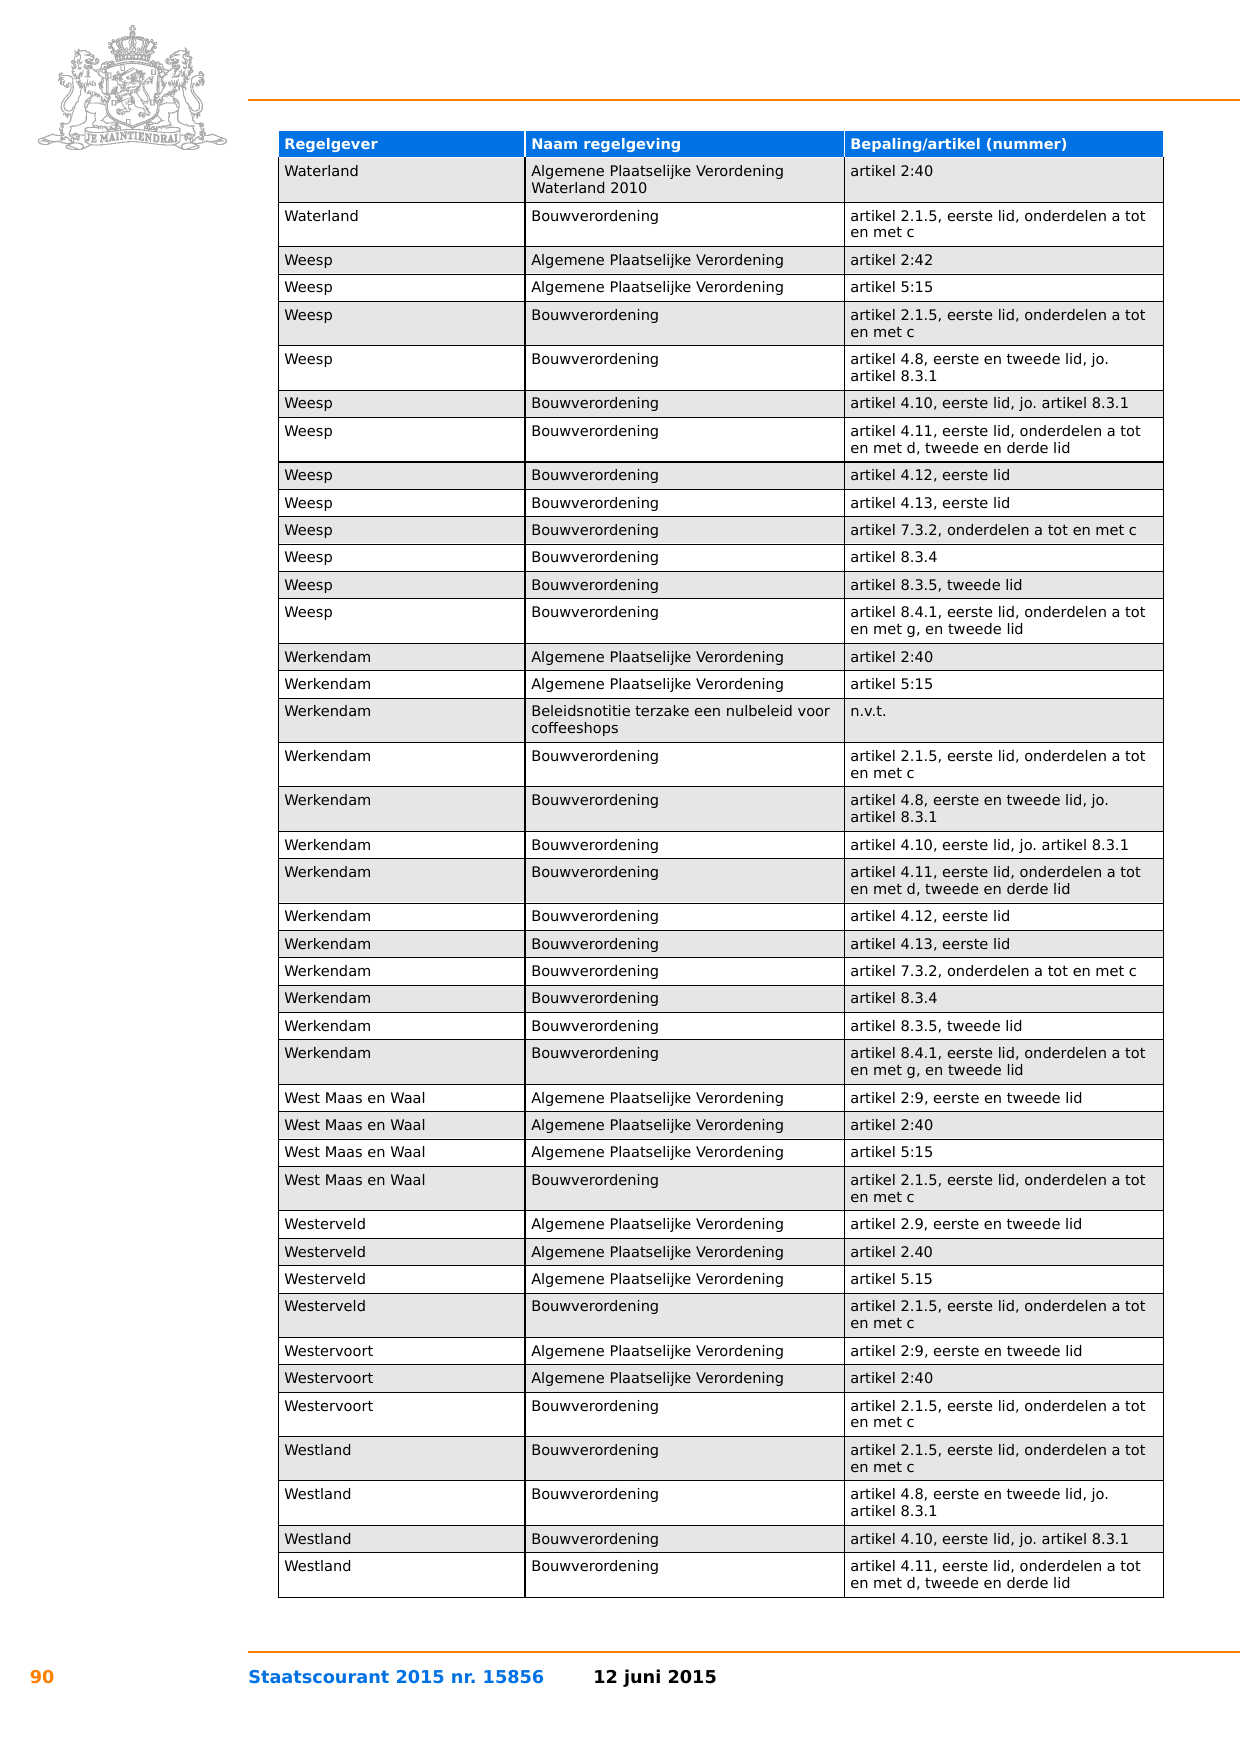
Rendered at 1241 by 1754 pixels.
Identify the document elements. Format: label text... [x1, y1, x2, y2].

table_cell artikel 2.1.5, eerste lid, onderdelen a tot en met c [845, 302, 1163, 345]
table_cell Werkendam [279, 699, 524, 742]
table_cell Werkendam [279, 859, 524, 902]
table_cell artikel 4.11, eerste lid, onderdelen a tot en met d, tweede en derde lid [845, 859, 1163, 902]
table_cell Bouwverordening [526, 490, 844, 516]
table_cell Weesp [279, 391, 524, 417]
table_cell artikel 4.8, eerste en tweede lid, jo. artikel 8.3.1 [845, 346, 1163, 389]
table_cell Westerveld [279, 1266, 524, 1292]
table_cell artikel 4.12, eerste lid [845, 463, 1163, 489]
table_cell artikel 7.3.2, onderdelen a tot en met c [845, 958, 1163, 984]
table_cell Werkendam [279, 671, 524, 697]
table_cell Werkendam [279, 832, 524, 858]
table_cell Bouwverordening [526, 1481, 844, 1525]
table_cell artikel 2.1.5, eerste lid, onderdelen a tot en met c [845, 203, 1163, 246]
table_cell Westland [279, 1526, 524, 1552]
table_cell artikel 8.4.1, eerste lid, onderdelen a tot en met g, en tweede lid [845, 1040, 1163, 1084]
table_cell artikel 5.15 [845, 1266, 1163, 1292]
table_cell artikel 2.1.5, eerste lid, onderdelen a tot en met c [845, 1393, 1163, 1436]
table_cell West Maas en Waal [279, 1112, 524, 1138]
table_cell Westervoort [279, 1393, 524, 1436]
table_cell artikel 4.12, eerste lid [845, 904, 1163, 930]
table_cell Werkendam [279, 1040, 524, 1084]
table_cell West Maas en Waal [279, 1167, 524, 1210]
table_cell Weesp [279, 302, 524, 345]
table_cell Weesp [279, 275, 524, 301]
table_cell Westland [279, 1553, 524, 1597]
table_cell Westervoort [279, 1365, 524, 1392]
table_cell artikel 2.1.5, eerste lid, onderdelen a tot en met c [845, 1294, 1163, 1337]
table_cell Bouwverordening [526, 418, 844, 461]
table_cell Bouwverordening [526, 391, 844, 417]
table_cell artikel 5:15 [845, 1140, 1163, 1166]
table_cell Waterland [279, 203, 524, 246]
table_cell artikel 4.13, eerste lid [845, 931, 1163, 957]
table_cell Weesp [279, 517, 524, 543]
table_cell artikel 5:15 [845, 671, 1163, 697]
table_cell Bouwverordening [526, 517, 844, 543]
table_cell Westerveld [279, 1239, 524, 1265]
table_cell Algemene Plaatselijke Verordening [526, 1338, 844, 1364]
table_cell artikel 8.3.5, tweede lid [845, 572, 1163, 598]
table_cell Westerveld [279, 1211, 524, 1238]
table_cell Waterland [279, 158, 524, 202]
table_cell Bouwverordening [526, 958, 844, 984]
table_cell artikel 2.9, eerste en tweede lid [845, 1211, 1163, 1238]
table_cell Werkendam [279, 904, 524, 930]
table_cell Bouwverordening [526, 832, 844, 858]
table_cell Bouwverordening [526, 1013, 844, 1039]
table_cell Bouwverordening [526, 1553, 844, 1597]
table_cell artikel 2:9, eerste en tweede lid [845, 1085, 1163, 1111]
table_cell Bouwverordening [526, 743, 844, 786]
table_cell artikel 4.8, eerste en tweede lid, jo. artikel 8.3.1 [845, 1481, 1163, 1525]
table_cell artikel 4.10, eerste lid, jo. artikel 8.3.1 [845, 391, 1163, 417]
table_cell Westervoort [279, 1338, 524, 1364]
table_cell Werkendam [279, 986, 524, 1012]
table_cell Werkendam [279, 644, 524, 670]
table_cell Algemene Plaatselijke Verordening [526, 671, 844, 697]
table_cell Algemene Plaatselijke Verordening [526, 1239, 844, 1265]
table_cell Bouwverordening [526, 545, 844, 571]
table_cell Algemene Plaatselijke Verordening Waterland 2010 [526, 158, 844, 202]
table_cell Werkendam [279, 743, 524, 786]
table_cell Bouwverordening [526, 986, 844, 1012]
table_cell artikel 8.3.4 [845, 986, 1163, 1012]
table_cell Weesp [279, 545, 524, 571]
table_cell Werkendam [279, 931, 524, 957]
table_cell Westerveld [279, 1294, 524, 1337]
table_cell Beleidsnotitie terzake een nulbeleid voor coffeeshops [526, 699, 844, 742]
table_cell artikel 8.3.5, tweede lid [845, 1013, 1163, 1039]
table_cell artikel 2:9, eerste en tweede lid [845, 1338, 1163, 1364]
table_cell Algemene Plaatselijke Verordening [526, 1266, 844, 1292]
table_cell artikel 4.11, eerste lid, onderdelen a tot en met d, tweede en derde lid [845, 1553, 1163, 1597]
table_cell Bouwverordening [526, 346, 844, 389]
table_cell Weesp [279, 418, 524, 461]
table_cell Weesp [279, 346, 524, 389]
table_cell Bouwverordening [526, 1437, 844, 1480]
table_cell Bouwverordening [526, 1526, 844, 1552]
table_cell Bouwverordening [526, 203, 844, 246]
table_cell artikel 4.11, eerste lid, onderdelen a tot en met d, tweede en derde lid [845, 418, 1163, 461]
table_cell artikel 2:42 [845, 247, 1163, 273]
table_cell artikel 8.3.4 [845, 545, 1163, 571]
table_cell Bouwverordening [526, 1040, 844, 1084]
table_cell Bouwverordening [526, 904, 844, 930]
table_header Naam regelgeving [526, 131, 844, 157]
table_cell Weesp [279, 599, 524, 643]
table_cell Bouwverordening [526, 572, 844, 598]
table_cell Algemene Plaatselijke Verordening [526, 644, 844, 670]
table_cell Algemene Plaatselijke Verordening [526, 275, 844, 301]
table_cell Algemene Plaatselijke Verordening [526, 1112, 844, 1138]
table_cell Werkendam [279, 958, 524, 984]
table_cell Bouwverordening [526, 859, 844, 902]
table_cell artikel 4.8, eerste en tweede lid, jo. artikel 8.3.1 [845, 787, 1163, 831]
table_cell West Maas en Waal [279, 1140, 524, 1166]
table_cell Weesp [279, 247, 524, 273]
table_cell Algemene Plaatselijke Verordening [526, 247, 844, 273]
table_cell Bouwverordening [526, 1294, 844, 1337]
table_cell artikel 4.13, eerste lid [845, 490, 1163, 516]
table_cell artikel 2:40 [845, 1365, 1163, 1392]
table_cell artikel 7.3.2, onderdelen a tot en met c [845, 517, 1163, 543]
table_cell Bouwverordening [526, 931, 844, 957]
table_cell Bouwverordening [526, 787, 844, 831]
table_cell Bouwverordening [526, 302, 844, 345]
picture [38, 25, 227, 150]
table_cell Bouwverordening [526, 599, 844, 643]
table_cell Werkendam [279, 787, 524, 831]
table_cell West Maas en Waal [279, 1085, 524, 1111]
table_cell Weesp [279, 490, 524, 516]
table_cell Algemene Plaatselijke Verordening [526, 1211, 844, 1238]
table_cell Algemene Plaatselijke Verordening [526, 1085, 844, 1111]
table_cell artikel 4.10, eerste lid, jo. artikel 8.3.1 [845, 832, 1163, 858]
table_cell artikel 2.1.5, eerste lid, onderdelen a tot en met c [845, 743, 1163, 786]
table_cell artikel 2:40 [845, 644, 1163, 670]
table_cell artikel 2:40 [845, 1112, 1163, 1138]
table_cell artikel 4.10, eerste lid, jo. artikel 8.3.1 [845, 1526, 1163, 1552]
table_header Regelgever [279, 131, 524, 157]
table_cell Bouwverordening [526, 1167, 844, 1210]
table_cell Weesp [279, 572, 524, 598]
table_cell artikel 2.1.5, eerste lid, onderdelen a tot en met c [845, 1437, 1163, 1480]
table_cell artikel 2.1.5, eerste lid, onderdelen a tot en met c [845, 1167, 1163, 1210]
table_cell Westland [279, 1437, 524, 1480]
table_header Bepaling/artikel (nummer) [845, 131, 1163, 157]
table_cell artikel 2:40 [845, 158, 1163, 202]
table_cell Werkendam [279, 1013, 524, 1039]
table_cell n.v.t. [845, 699, 1163, 742]
table_cell Bouwverordening [526, 1393, 844, 1436]
table_cell Algemene Plaatselijke Verordening [526, 1140, 844, 1166]
table_cell Algemene Plaatselijke Verordening [526, 1365, 844, 1392]
table_cell Westland [279, 1481, 524, 1525]
table_cell artikel 8.4.1, eerste lid, onderdelen a tot en met g, en tweede lid [845, 599, 1163, 643]
table_cell Weesp [279, 463, 524, 489]
table_cell Bouwverordening [526, 463, 844, 489]
table_cell artikel 5:15 [845, 275, 1163, 301]
table_cell artikel 2.40 [845, 1239, 1163, 1265]
